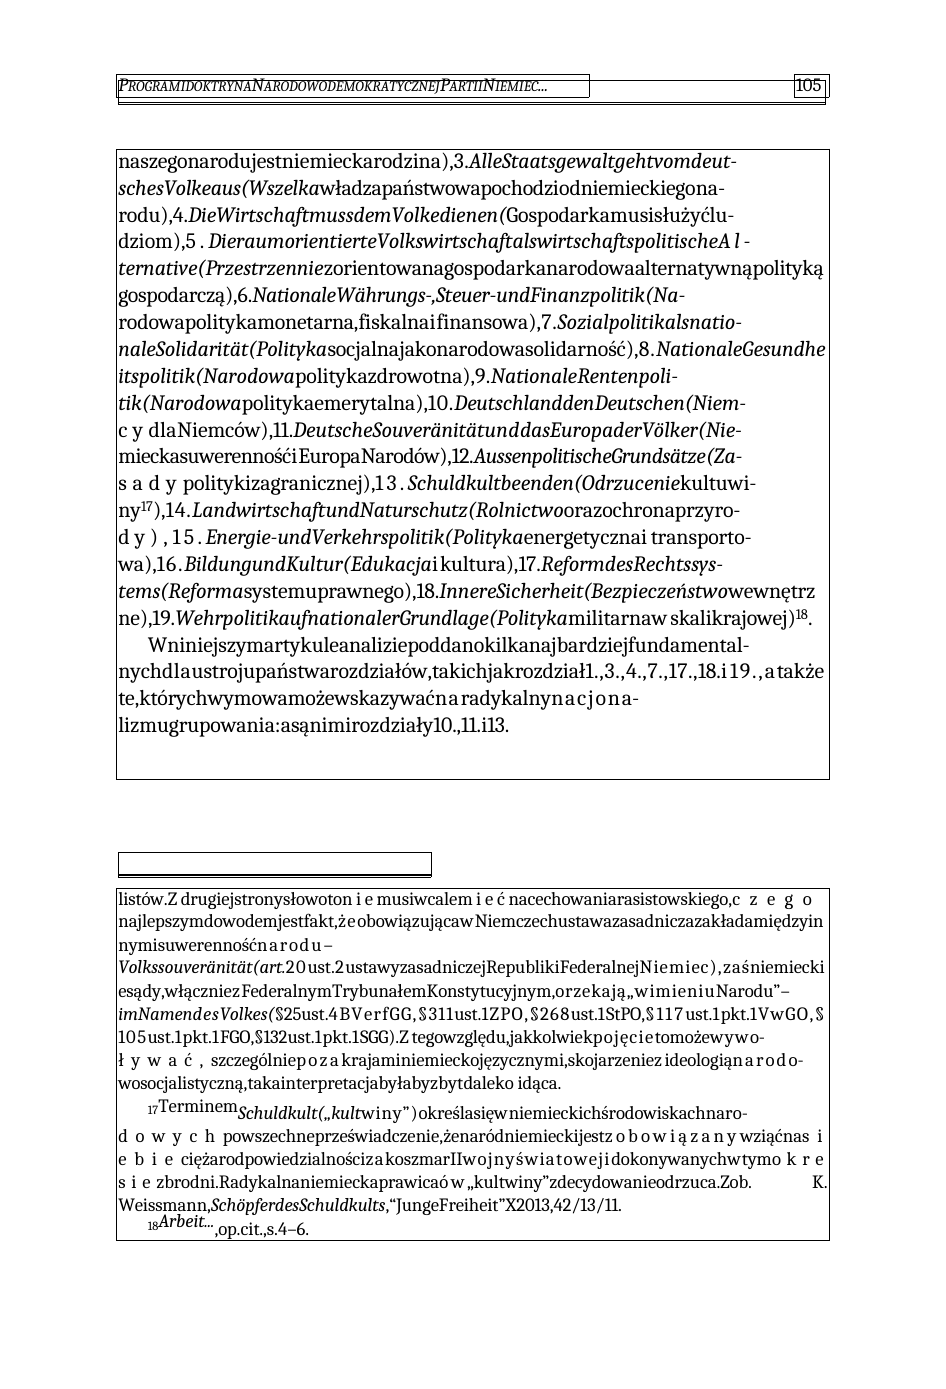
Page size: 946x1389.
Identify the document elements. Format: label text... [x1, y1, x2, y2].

text Wniniejszymartykuleanaliziepoddanokilkanajbardziejfundamental-nychdlaustrojupaństwarozdziałów,takichjakrozdział1.,3.,4.,7.,17.,18.i19.,atakżete,którychwymowamożewskazywaćnaradykalnynacjona-lizmugrupowania:asąnimirozdziały10.,11.i13. [118, 632, 827, 737]
text 105 [796, 75, 829, 96]
text naszegonarodujestniemieckarodzina),3.AlleStaatsgewaltgehtvomdeut-schesVolkeaus(Wszelkawładzapaństwowapochodziodniemieckiegona-rodu),4.DieWirtschaftmussdemVolkedienen(Gospodarkamusisłużyćlu-dziom),5.DieraumorientierteVolkswirtschaftalswirtschaftspolitischeAl-ternative(Przestrzenniezorientowanagospodarkanarodowaalternatywnąpolityką gospodarczą),6.NationaleWährungs-,Steuer-undFinanzpolitik(Na-rodowapolitykamonetarna,fiskalnaifinansowa),7.Sozialpolitikalsnatio-naleSolidarität(Politykasocjalnajakonarodowasolidarność),8.NationaleGesundheitspolitik(Narodowapolitykazdrowotna),9.NationaleRentenpoli-tik(Narodowapolitykaemerytalna),10.DeutschlanddenDeutschen(Niem-cydlaNiemców),11.DeutscheSouveränitätunddasEuropaderVölker(Nie-mieckasuwerennośćiEuropaNarodów),12.AussenpolitischeGrundsätze(Za-sadypolitykizagranicznej),13.Schuldkultbeenden(Odrzuceniekultuwi-ny17),14.LandwirtschaftundNaturschutz(Rolnictwoorazochronaprzyro-dy),15.Energie-undVerkehrspolitik(Politykaenergetycznaitransporto-wa),16.BildungundKultur(Edukacjaikultura),17.ReformdesRechtssys-tems(Reformasystemuprawnego),18.InnereSicherheit(Bezpieczeństwowewnętrzne),19.WehrpolitikaufnationalerGrundlage(Politykamilitarnawskalikrajowej)18. [118, 150, 828, 631]
text [118, 75, 589, 80]
text 17TerminemSchuldkult(„kultwiny”)określasięwniemieckichśrodowiskachnaro-dowychpowszechneprzeświadczenie,żenaródniemieckijestzobowiązanywziąćnasiebieciężarodpowiedzialnościzakoszmarIIwojnyświatowejidokonywanychwtymokresiezbrodni.Radykalnaniemieckaprawicaów„kultwiny”zdecydowanieodrzuca.Zob. K. Weissmann,SchöpferdesSchuldkults,“JungeFreiheit”X2013,42/13/11. [118, 1095, 828, 1216]
text PROGRAMIDOKTRYNANARODOWODEMOKRATYCZNEJPARTIINIEMIEC... [119, 81, 589, 96]
text 18Arbeit...,op.cit.,s.4–6. [148, 1217, 829, 1239]
text listów.Zdrugiejstronysłowotoniemusiwcalemiećnacechowaniarasistowskiego,czegonajlepszymdowodemjestfakt,żeobowiązującawNiemczechustawazasadniczazakładamiędzyinnymisuwerennośćnarodu–Volkssouveränität(art.20ust.2ustawyzasadniczejRepublikiFederalnejNiemiec),zaśniemieckiesądy,włączniezFederalnymTrybunałemKonstytucyjnym,orzekają„wimieniuNarodu”–imNamendesVolkes(§25ust.4BVerfGG,§311ust.1ZPO,§268ust.1StPO,§117ust.1pkt.1VwGO,§105ust.1pkt.1FGO,§132ust.1pkt.1SGG).Ztegowzględu,jakkolwiekpojęcietomożewywo-ływać,szczególniepozakrajaminiemieckojęzycznymi,skojarzeniezideologiąnarodo-wosocjalistyczną,takainterpretacjabyłabyzbytdaleko idąca. [118, 889, 827, 1094]
